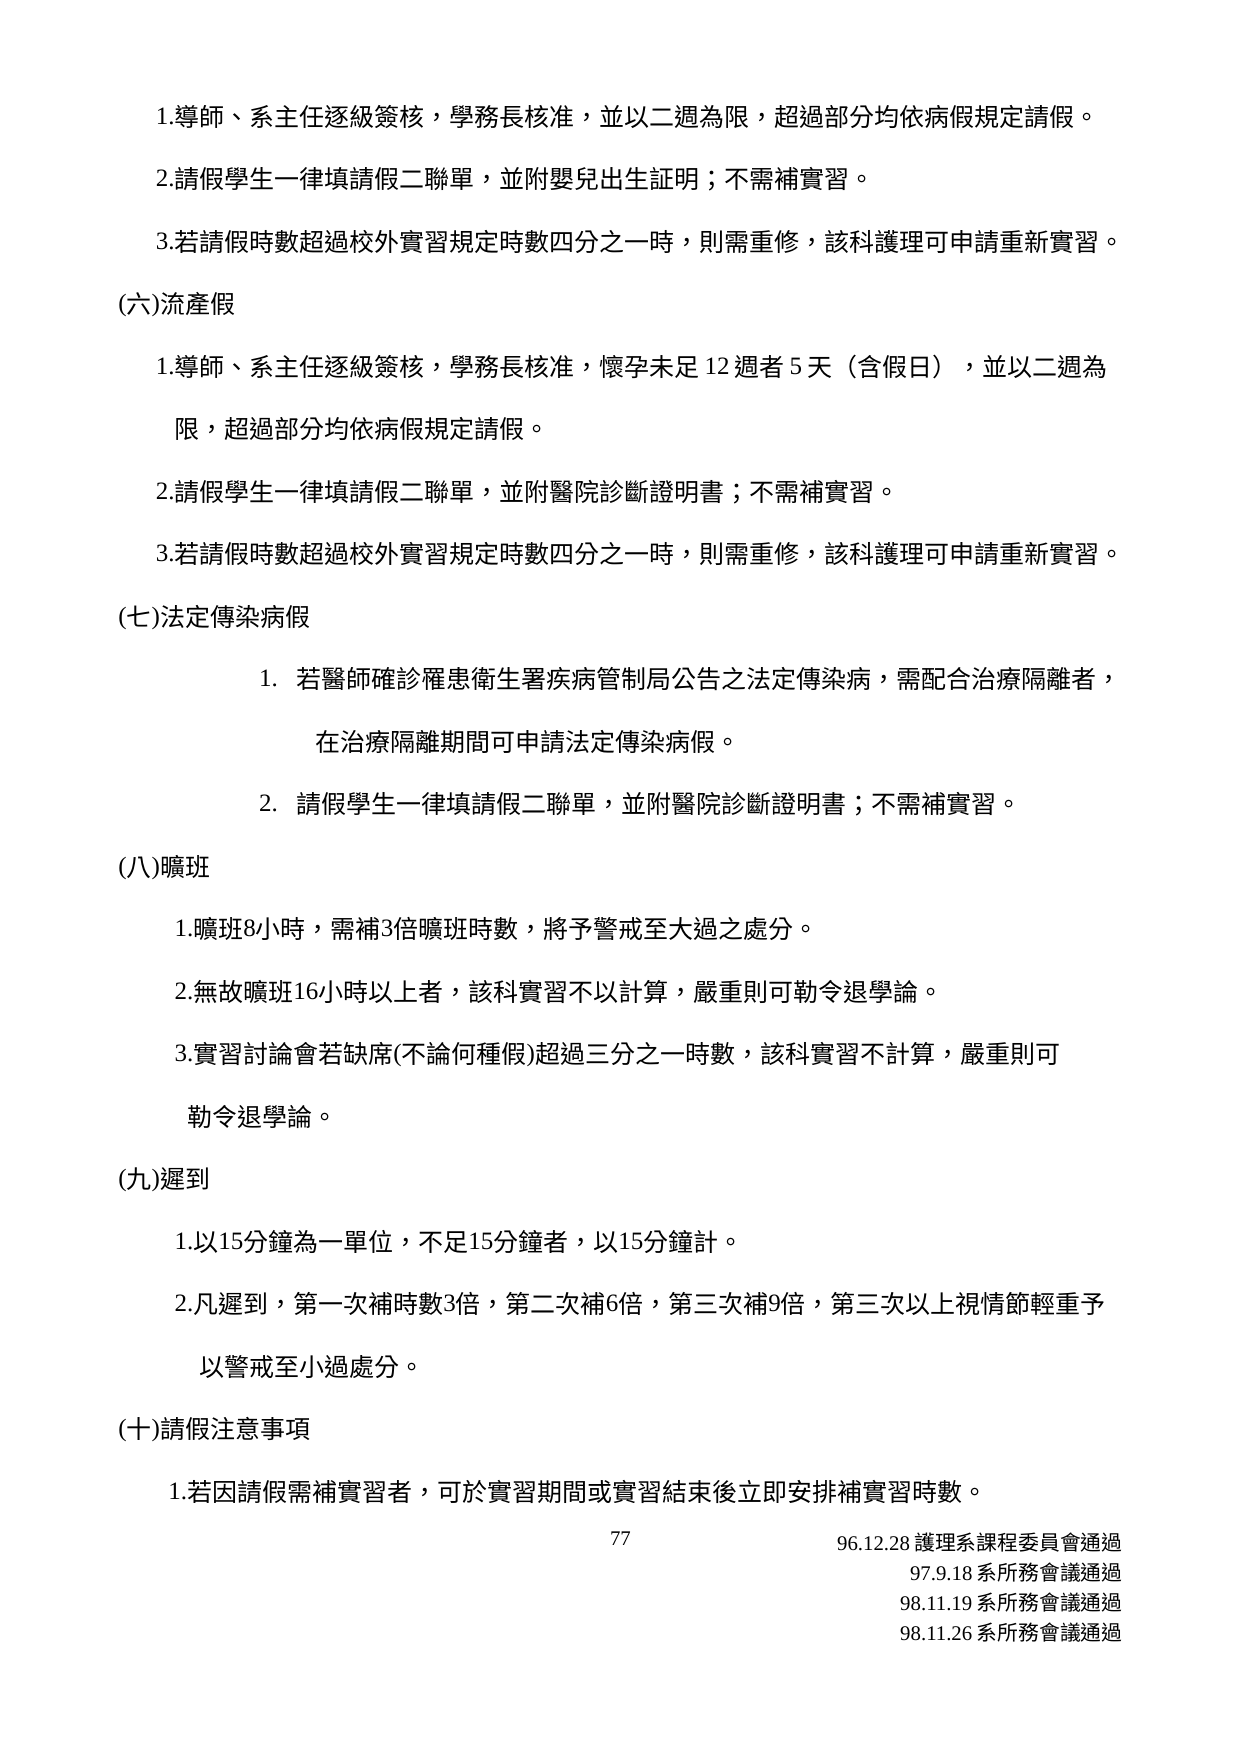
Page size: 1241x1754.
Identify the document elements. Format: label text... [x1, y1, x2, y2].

text 1.導師、系主任逐級簽核，學務長核准，並以二週為限，超過部分均依病假規定請假。 [156, 74, 1122, 136]
text 1.以15分鐘為一單位，不足15分鐘者，以15分鐘計。 [118, 1199, 1122, 1261]
list 請假學生一律填請假二聯單，並附醫院診斷證明書；不需補實習。 [259, 761, 1122, 824]
text 2.凡遲到，第一次補時數3倍，第二次補6倍，第三次補9倍，第三次以上視情節輕重予以警戒至小過處分。 [174, 1261, 1122, 1386]
text 2.無故曠班16小時以上者，該科實習不以計算，嚴重則可勒令退學論。 [118, 949, 1122, 1011]
text 1.若因請假需補實習者，可於實習期間或實習結束後立即安排補實習時數。 [118, 1449, 1122, 1511]
list 若醫師確診罹患衛生署疾病管制局公告之法定傳染病，需配合治療隔離者，在治療隔離期間可申請法定傳染病假。 [259, 636, 1122, 761]
text (六)流產假 [118, 261, 1122, 324]
text (十)請假注意事項 [118, 1386, 963, 1449]
text 1.曠班8小時，需補3倍曠班時數，將予警戒至大過之處分。 [118, 886, 1122, 949]
text 3.若請假時數超過校外實習規定時數四分之一時，則需重修，該科護理可申請重新實習。 [156, 199, 1122, 261]
text 1.導師、系主任逐級簽核，學務長核准，懷孕未足12週者5天（含假日），並以二週為限，超過部分均依病假規定請假。 [156, 324, 1122, 449]
text 3.實習討論會若缺席(不論何種假)超過三分之一時數，該科實習不計算，嚴重則可 [118, 1011, 1122, 1074]
text (八)曠班 [118, 824, 1122, 886]
text 2.請假學生一律填請假二聯單，並附醫院診斷證明書；不需補實習。 [156, 449, 1122, 511]
text (七)法定傳染病假 [118, 574, 1122, 636]
text (九)遲到 [118, 1136, 1122, 1199]
text 3.若請假時數超過校外實習規定時數四分之一時，則需重修，該科護理可申請重新實習。 [156, 511, 1122, 574]
text 勒令退學論。 [118, 1074, 1122, 1136]
text 2.請假學生一律填請假二聯單，並附嬰兒出生証明；不需補實習。 [156, 136, 1122, 199]
